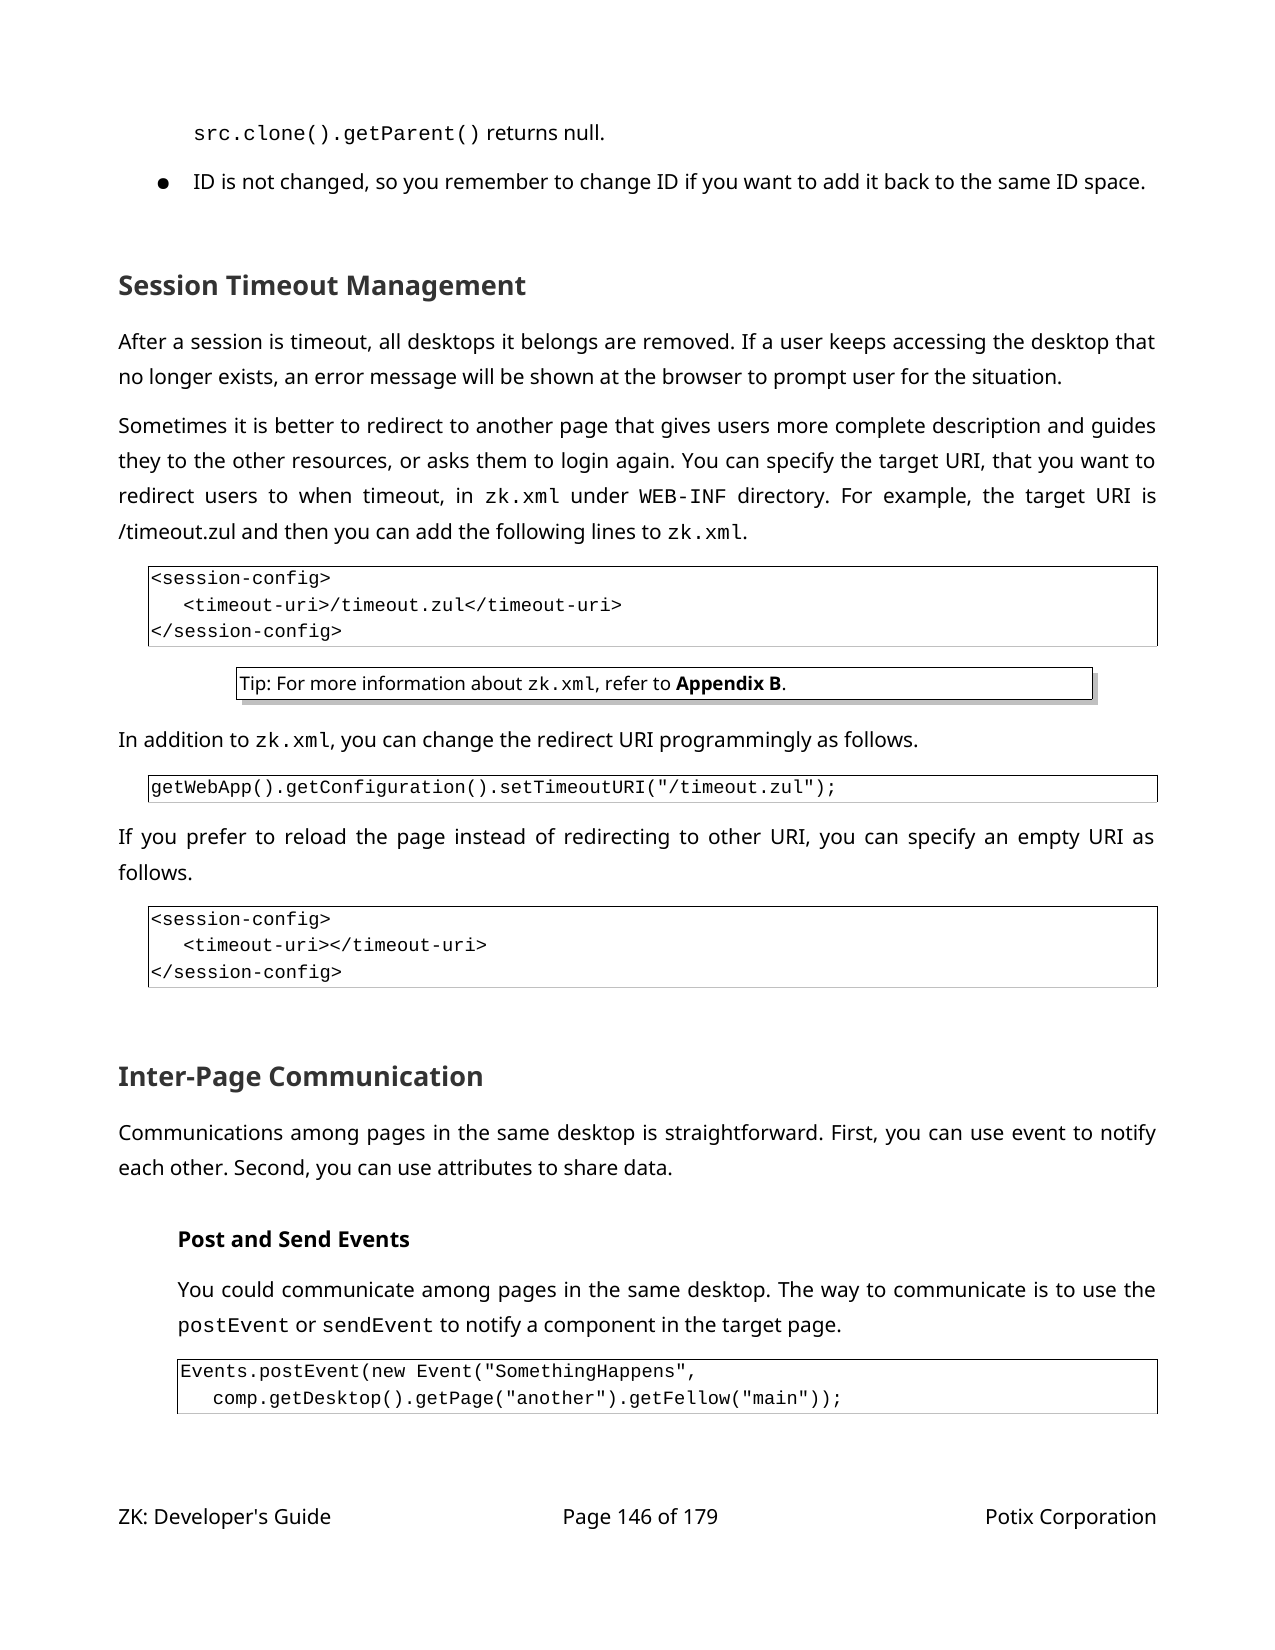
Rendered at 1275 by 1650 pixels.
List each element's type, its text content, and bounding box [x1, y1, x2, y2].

text Tip: For more information about zk.xml, refer to Appendix B. [237, 668, 1092, 699]
text Sometimes it is better to redirect to another page that gives users more complete description and guides they to the other resources, or asks them to login again. You can specify the target URI, that you want to redirect users to when timeout, in zk.xml under WEB-INF directory. For example, the target URI is /timeout.zul and then you can add the following lines to zk.xml. [118, 411, 1157, 545]
text After a session is timeout, all desktops it belongs are removed. If a user keeps accessing the desktop that no longer exists, an error message will be shown at the browser to prompt user for the situation. [118, 327, 1157, 390]
text <session-config> <timeout-uri></timeout-uri> </session-config> [149, 907, 1157, 987]
text If you prefer to reload the page instead of redirecting to other URI, you can specify an empty URI as follows. [118, 822, 1157, 886]
text You could communicate among pages in the same desktop. The way to communicate is to use the postEvent or sendEvent to notify a component in the target page. [177, 1275, 1157, 1338]
text Communications among pages in the same desktop is straightforward. First, you can use event to notify each other. Second, you can use attributes to share data. [118, 1118, 1157, 1182]
subtitle Post and Send Events [177, 1224, 1157, 1254]
text comp.getDesktop().getPage("another").getFellow("main")); [178, 1386, 1157, 1413]
text <session-config> <timeout-uri>/timeout.zul</timeout-uri> </session-config> [149, 567, 1157, 646]
text Events.postEvent(new Event("SomethingHappens", [178, 1360, 1157, 1383]
text getWebApp().getConfiguration().setTimeoutURI("/timeout.zul"); [149, 776, 1157, 802]
text In addition to zk.xml, you can change the redirect URI programmingly as follows. [118, 725, 1157, 754]
subtitle Inter-Page Communication [118, 1058, 1157, 1094]
list ID is not changed, so you remember to change ID if you want to add it back to the same ID space. [156, 167, 1157, 196]
list src.clone().getParent() returns null. [156, 118, 1157, 147]
subtitle Session Timeout Management [118, 266, 1157, 303]
